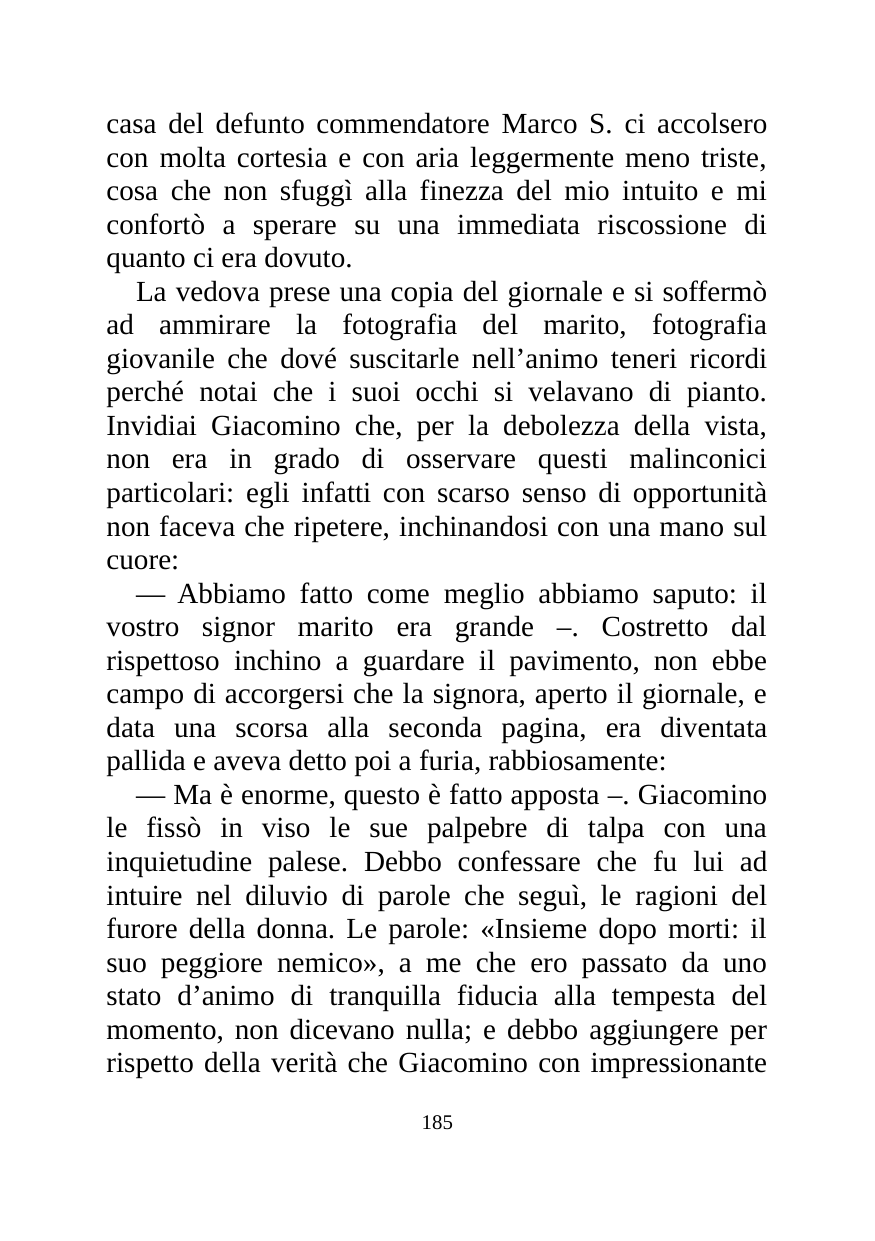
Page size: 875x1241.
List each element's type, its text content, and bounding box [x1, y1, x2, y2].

text — Abbiamo fatto come meglio abbiamo saputo: il vostro signor marito era grande –. Costretto dal rispettoso inchino a guardare il pavimento, non ebbe campo di accorgersi che la signora, aperto il giornale, e data una scorsa alla seconda pagina, era diventata pallida e aveva detto poi a furia, rabbiosamente: [106, 576, 768, 777]
text La vedova prese una copia del giornale e si soffermò ad ammirare la fotografia del marito, fotografia giovanile che dové suscitarle nell’animo teneri ricordi perché notai che i suoi occhi si velavano di pianto. Invidiai Giacomino che, per la debolezza della vista, non era in grado di osservare questi malinconici particolari: egli infatti con scarso senso di opportunità non faceva che ripetere, inchinandosi con una mano sul cuore: [106, 274, 768, 576]
text — Ma è enorme, questo è fatto apposta –. Giacomino le fissò in viso le sue palpebre di talpa con una inquietudine palese. Debbo confessare che fu lui ad intuire nel diluvio di parole che seguì, le ragioni del furore della donna. Le parole: «Insieme dopo morti: il suo peggiore nemico», a me che ero passato da uno stato d’animo di tranquilla fiducia alla tempesta del momento, non dicevano nulla; e debbo aggiungere per rispetto della verità che Giacomino con impressionante [106, 777, 768, 1079]
text casa del defunto commendatore Marco S. ci accolsero con molta cortesia e con aria leggermente meno triste, cosa che non sfuggì alla finezza del mio intuito e mi confortò a sperare su una immediata riscossione di quanto ci era dovuto. [106, 106, 768, 274]
